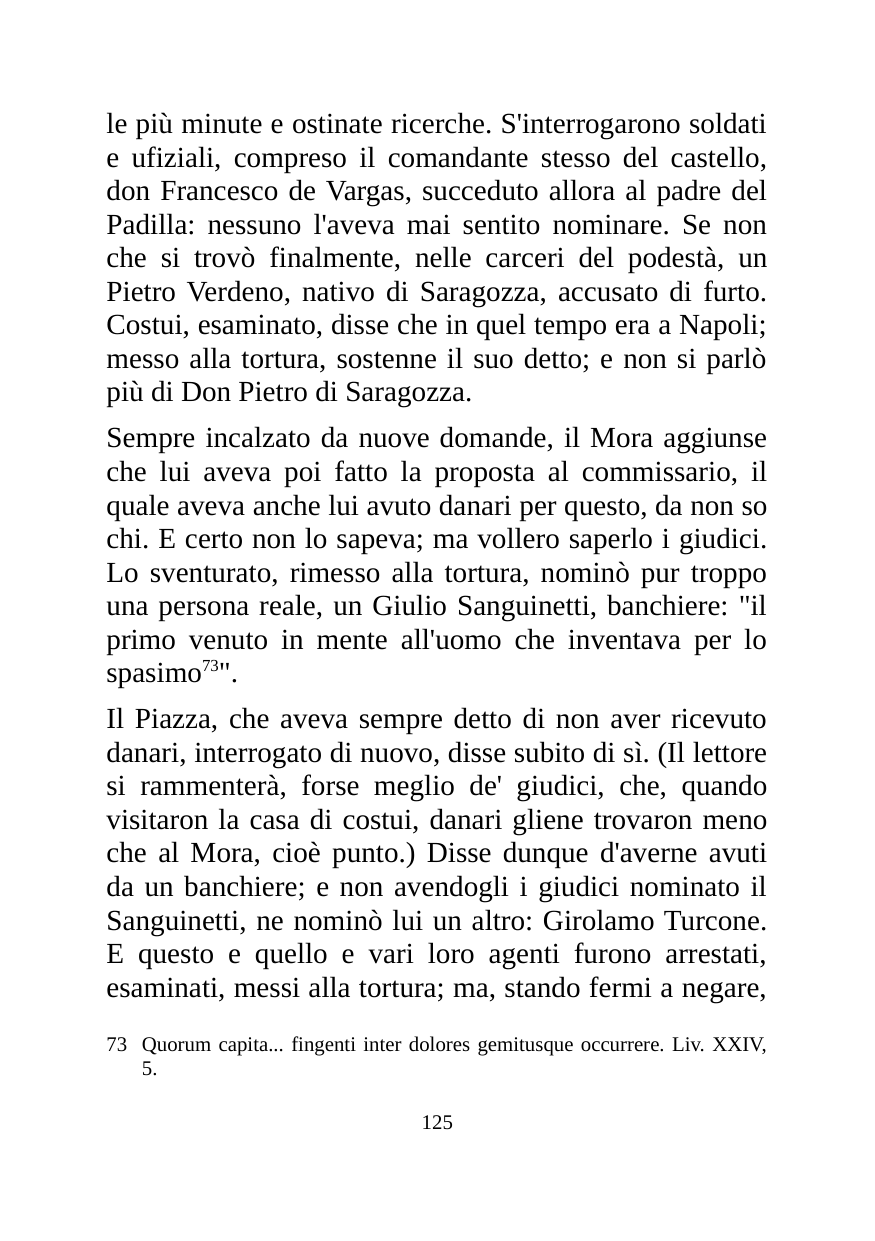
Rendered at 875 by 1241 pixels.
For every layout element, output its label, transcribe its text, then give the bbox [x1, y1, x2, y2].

text Sempre incalzato da nuove domande, il Mora aggiunse che lui aveva poi fatto la proposta al commissario, il quale aveva anche lui avuto danari per questo, da non so chi. E certo non lo sapeva; ma vollero saperlo i giudici. Lo sventurato, rimesso alla tortura, nominò pur troppo una persona reale, un Giulio Sanguinetti, banchiere: "il primo venuto in mente all'uomo che inventava per lo spasimo". [106, 421, 768, 689]
text le più minute e ostinate ricerche. S'interrogarono soldati e ufiziali, compreso il comandante stesso del castello, don Francesco de Vargas, succeduto allora al padre del Padilla: nessuno l'aveva mai sentito nominare. Se non che si trovò finalmente, nelle carceri del podestà, un Pietro Verdeno, nativo di Saragozza, accusato di furto. Costui, esaminato, disse che in quel tempo era a Napoli; messo alla tortura, sostenne il suo detto; e non si parlò più di Don Pietro di Saragozza. [106, 106, 768, 408]
text Quorum capita... fingenti inter dolores gemitusque occurrere. Liv. XXIV, 5. [106, 1032, 768, 1080]
text Il Piazza, che aveva sempre detto di non aver ricevuto danari, interrogato di nuovo, disse subito di sì. (Il lettore si rammenterà, forse meglio de' giudici, che, quando visitaron la casa di costui, danari gliene trovaron meno che al Mora, cioè punto.) Disse dunque d'averne avuti da un banchiere; e non avendogli i giudici nominato il Sanguinetti, ne nominò lui un altro: Girolamo Turcone. E questo e quello e vari loro agenti furono arrestati, esaminati, messi alla tortura; ma, stando fermi a negare, [106, 701, 768, 1003]
